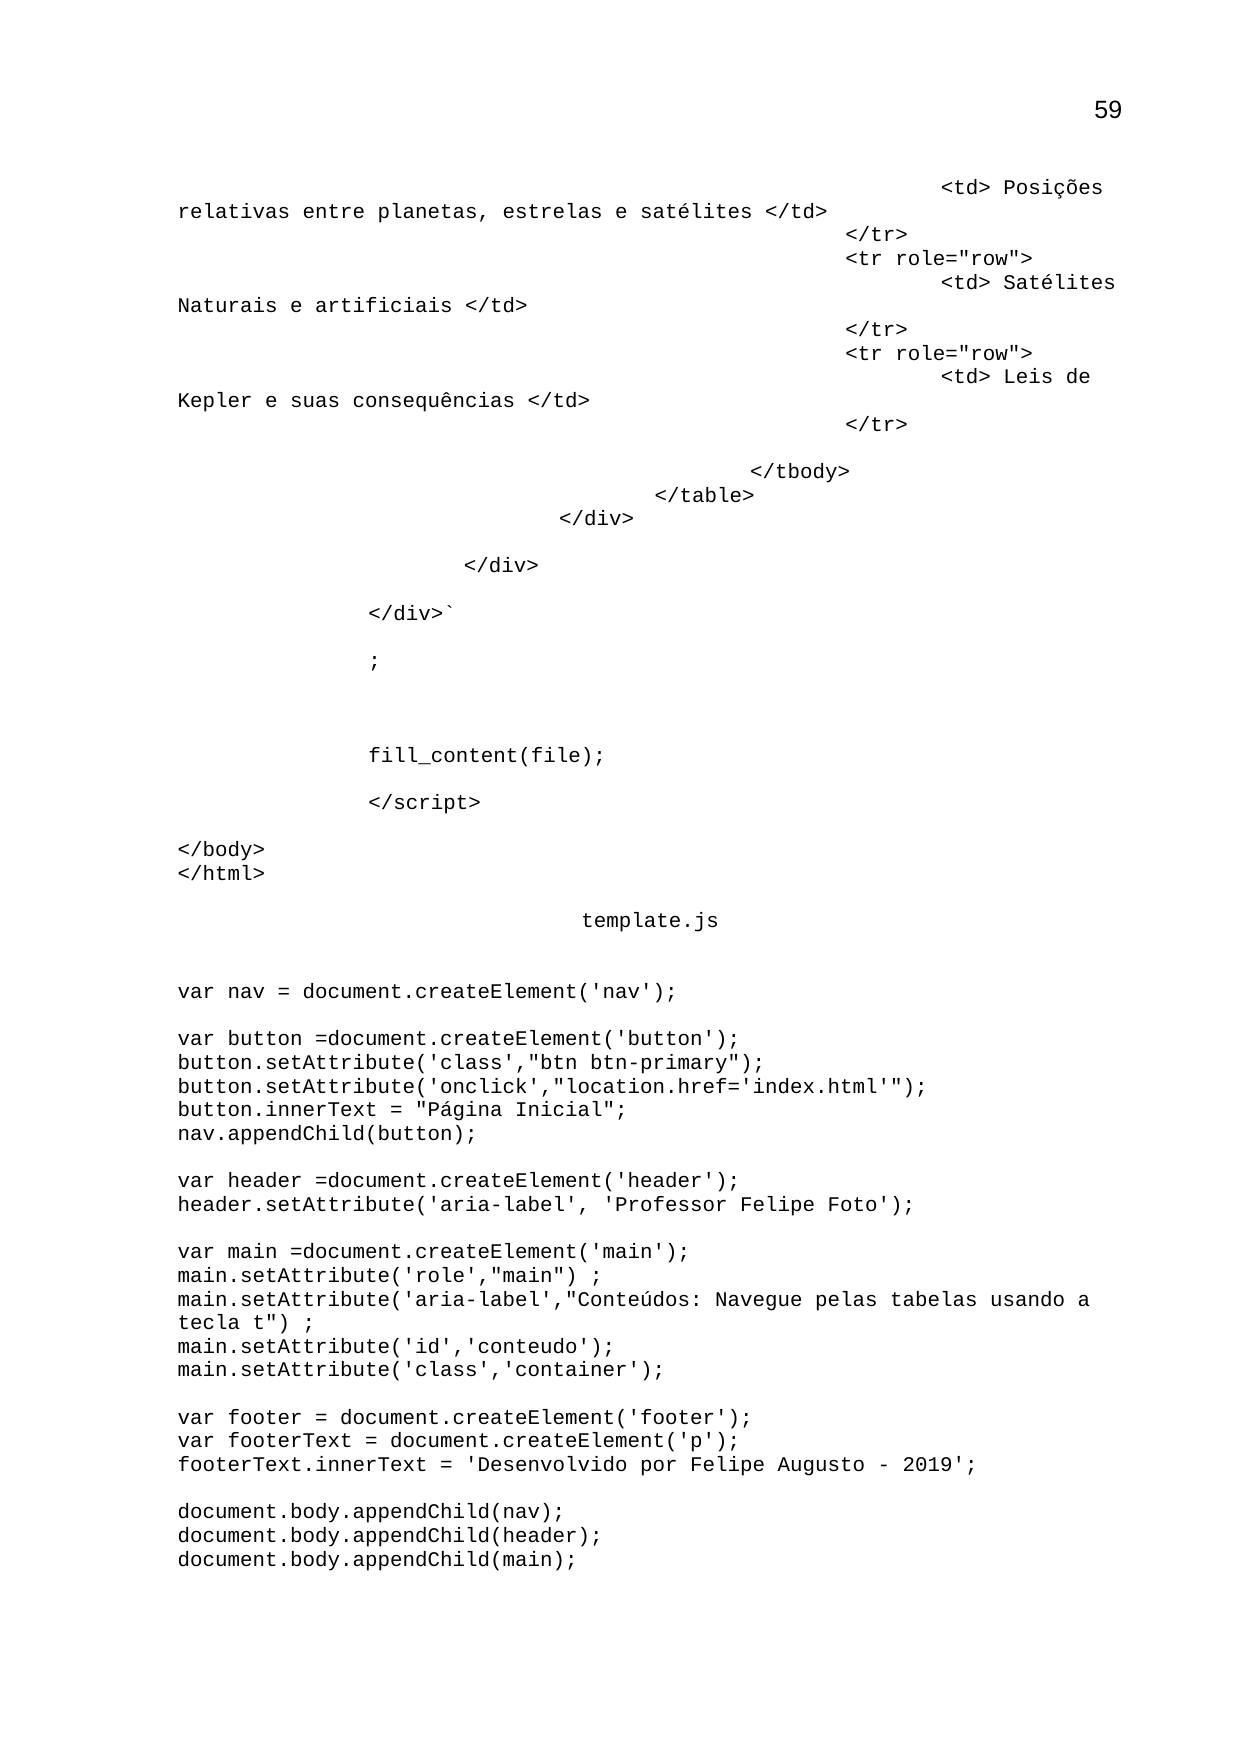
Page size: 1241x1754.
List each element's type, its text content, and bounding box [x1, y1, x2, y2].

text var footerText = document.createElement('p'); [177, 1430, 1122, 1454]
text </table> [177, 484, 1122, 508]
text button.innerText = "Página Inicial"; [177, 1099, 1122, 1123]
text main.setAttribute('class','container'); [177, 1359, 1122, 1383]
text var nav = document.createElement('nav'); [177, 981, 1122, 1005]
text main.setAttribute('id','conteudo'); [177, 1336, 1122, 1359]
text <td> Posições relativas entre planetas, estrelas e satélites </td> [177, 177, 1122, 224]
text <td> Satélites Naturais e artificiais </td> [177, 272, 1122, 319]
text ; [177, 650, 1122, 674]
text </script> [177, 792, 1122, 816]
text button.setAttribute('class',"btn btn-primary"); [177, 1052, 1122, 1076]
text var main =document.createElement('main'); [177, 1241, 1122, 1265]
text </div> [177, 508, 1122, 532]
text footerText.innerText = 'Desenvolvido por Felipe Augusto - 2019'; [177, 1454, 1122, 1478]
text <td> Leis de Kepler e suas consequências </td> [177, 366, 1122, 414]
text </div>` [177, 603, 1122, 626]
text document.body.appendChild(nav); [177, 1501, 1122, 1525]
text main.setAttribute('aria-label',"Conteúdos: Navegue pelas tabelas usando a tecla t") ; [177, 1288, 1122, 1336]
text <tr role="row"> [177, 343, 1122, 366]
text </body> [177, 839, 1122, 863]
text var header =document.createElement('header'); [177, 1170, 1122, 1194]
text template.js [177, 910, 1122, 934]
text </tbody> [177, 461, 1122, 484]
text main.setAttribute('role',"main") ; [177, 1265, 1122, 1288]
text </div> [177, 556, 1122, 579]
text nav.appendChild(button); [177, 1123, 1122, 1147]
text fill_content(file); [177, 745, 1122, 768]
text <tr role="row"> [177, 248, 1122, 272]
text button.setAttribute('onclick',"location.href='index.html'"); [177, 1076, 1122, 1099]
text </tr> [177, 414, 1122, 437]
text var footer = document.createElement('footer'); [177, 1407, 1122, 1430]
text var button =document.createElement('button'); [177, 1028, 1122, 1052]
text </tr> [177, 319, 1122, 343]
text </html> [177, 863, 1122, 887]
text </tr> [177, 224, 1122, 248]
text document.body.appendChild(header); [177, 1525, 1122, 1549]
text header.setAttribute('aria-label', 'Professor Felipe Foto'); [177, 1194, 1122, 1218]
text document.body.appendChild(main); [177, 1549, 1122, 1572]
